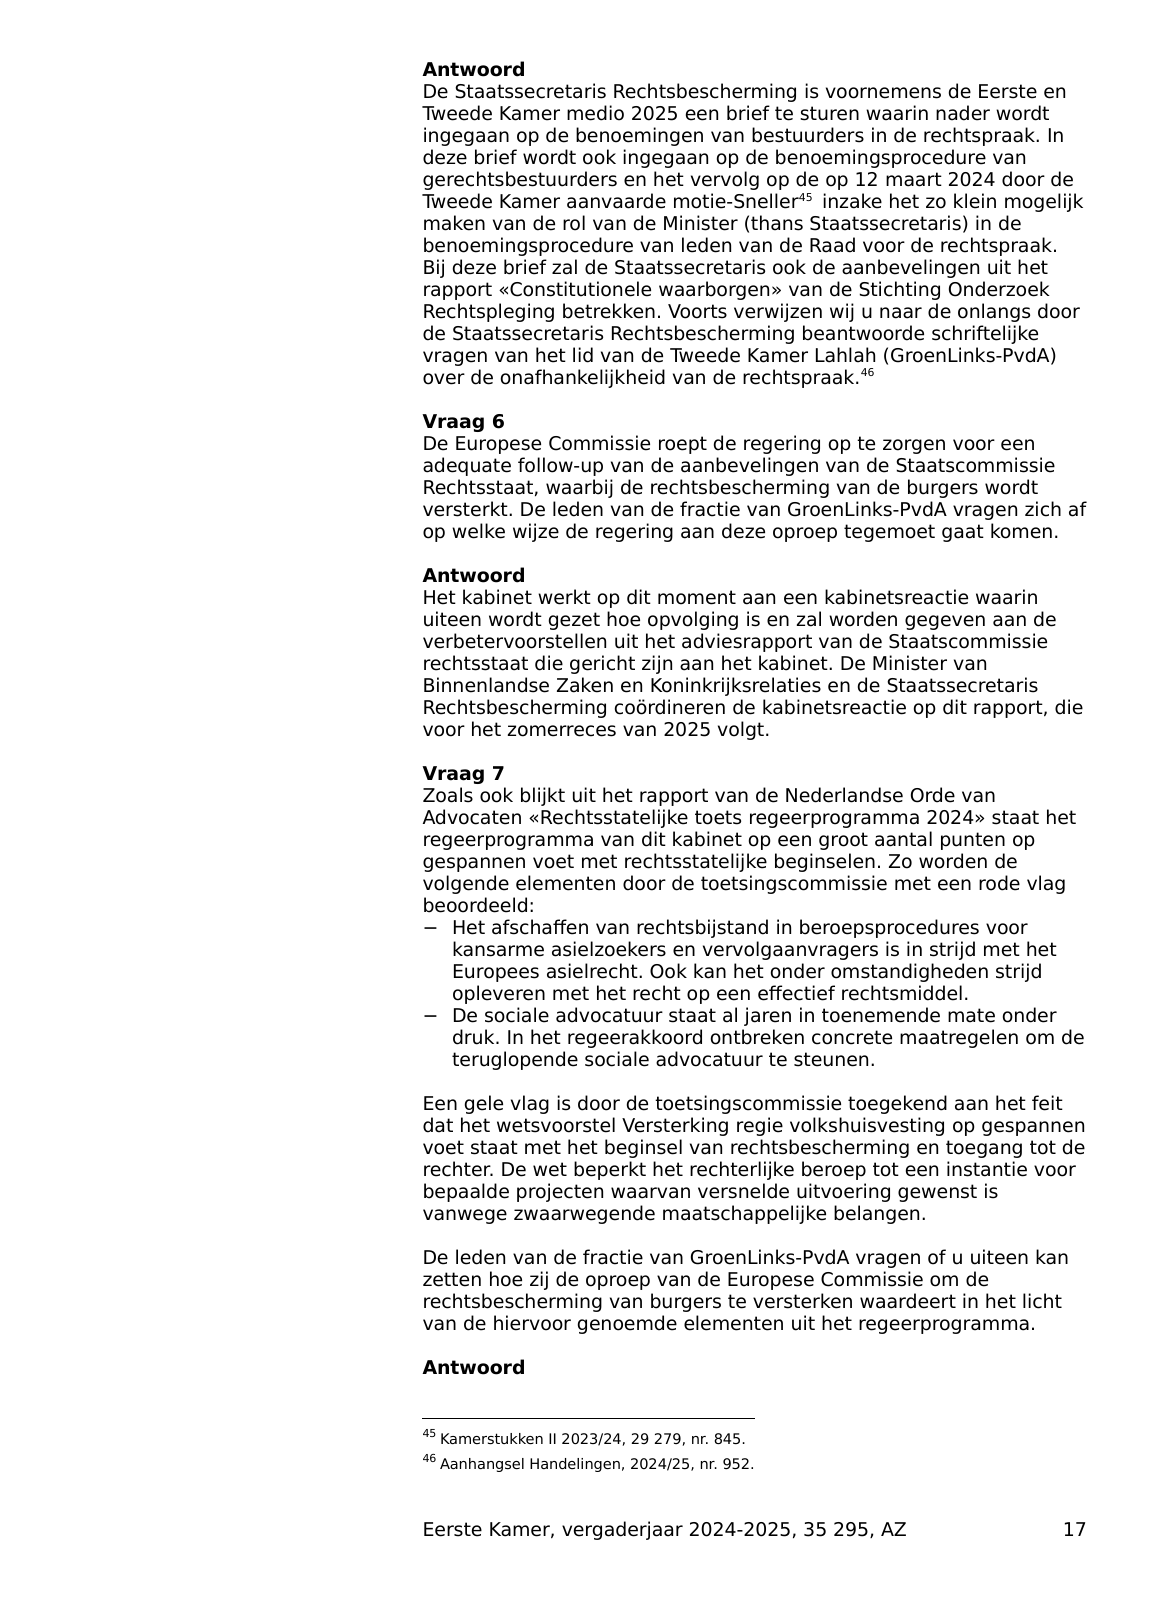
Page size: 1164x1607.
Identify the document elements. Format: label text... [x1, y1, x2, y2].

text Het kabinet werkt op dit moment aan een kabinetsreactie waarin uiteen wordt gezet hoe opvolging is en zal worden gegeven aan de verbetervoorstellen uit het adviesrapport van de Staatscommissie rechtsstaat die gericht zijn aan het kabinet. De Minister van Binnenlandse Zaken en Koninkrijksrelaties en de Staatssecretaris Rechtsbescherming coördineren de kabinetsreactie op dit rapport, die voor het zomerreces van 2025 volgt. [422, 587, 1087, 741]
text − Het afschaffen van rechtsbijstand in beroepsprocedures voor kansarme asielzoekers en vervolgaanvragers is in strijd met het Europees asielrecht. Ook kan het onder omstandigheden strijd opleveren met het recht op een effectief rechtsmiddel. [422, 917, 1087, 1005]
text Antwoord [422, 59, 1087, 81]
text Zoals ook blijkt uit het rapport van de Nederlandse Orde van Advocaten «Rechtsstatelijke toets regeerprogramma 2024» staat het regeerprogramma van dit kabinet op een groot aantal punten op gespannen voet met rechtsstatelijke beginselen. Zo worden de volgende elementen door de toetsingscommissie met een rode vlag beoordeeld: [422, 785, 1087, 917]
text De Europese Commissie roept de regering op te zorgen voor een adequate follow-up van de aanbevelingen van de Staatscommissie Rechtsstaat, waarbij de rechtsbescherming van de burgers wordt versterkt. De leden van de fractie van GroenLinks-PvdA vragen zich af op welke wijze de regering aan deze oproep tegemoet gaat komen. [422, 433, 1087, 543]
text − De sociale advocatuur staat al jaren in toenemende mate onder druk. In het regeerakkoord ontbreken concrete maatregelen om de teruglopende sociale advocatuur te steunen. [422, 1005, 1087, 1071]
text De Staatssecretaris Rechtsbescherming is voornemens de Eerste en Tweede Kamer medio 2025 een brief te sturen waarin nader wordt ingegaan op de benoemingen van bestuurders in de rechtspraak. In deze brief wordt ook ingegaan op de benoemingsprocedure van gerechtsbestuurders en het vervolg op de op 12 maart 2024 door de Tweede Kamer aanvaarde motie-Sneller inzake het zo klein mogelijk maken van de rol van de Minister (thans Staatssecretaris) in de benoemingsprocedure van leden van de Raad voor de rechtspraak. Bij deze brief zal de Staatssecretaris ook de aanbevelingen uit het rapport «Constitutionele waarborgen» van de Stichting Onderzoek Rechtspleging betrekken. Voorts verwijzen wij u naar de onlangs door de Staatssecretaris Rechtsbescherming beantwoorde schriftelijke vragen van het lid van de Tweede Kamer Lahlah (GroenLinks-PvdA) over de onafhankelijkheid van de rechtspraak. [422, 81, 1087, 389]
text Antwoord [422, 1357, 1087, 1379]
text Aanhangsel Handelingen, 2024/25, nr. 952. [422, 1452, 1087, 1474]
text Een gele vlag is door de toetsingscommissie toegekend aan het feit dat het wetsvoorstel Versterking regie volkshuisvesting op gespannen voet staat met het beginsel van rechtsbescherming en toegang tot de rechter. De wet beperkt het rechterlijke beroep tot een instantie voor bepaalde projecten waarvan versnelde uitvoering gewenst is vanwege zwaarwegende maatschappelijke belangen. [422, 1093, 1087, 1225]
text Antwoord [422, 565, 1087, 587]
text Vraag 6 [422, 411, 1087, 433]
text De leden van de fractie van GroenLinks-PvdA vragen of u uiteen kan zetten hoe zij de oproep van de Europese Commissie om de rechtsbescherming van burgers te versterken waardeert in het licht van de hiervoor genoemde elementen uit het regeerprogramma. [422, 1247, 1087, 1335]
text Vraag 7 [422, 763, 1087, 785]
text Kamerstukken II 2023/24, 29 279, nr. 845. [422, 1427, 1087, 1449]
